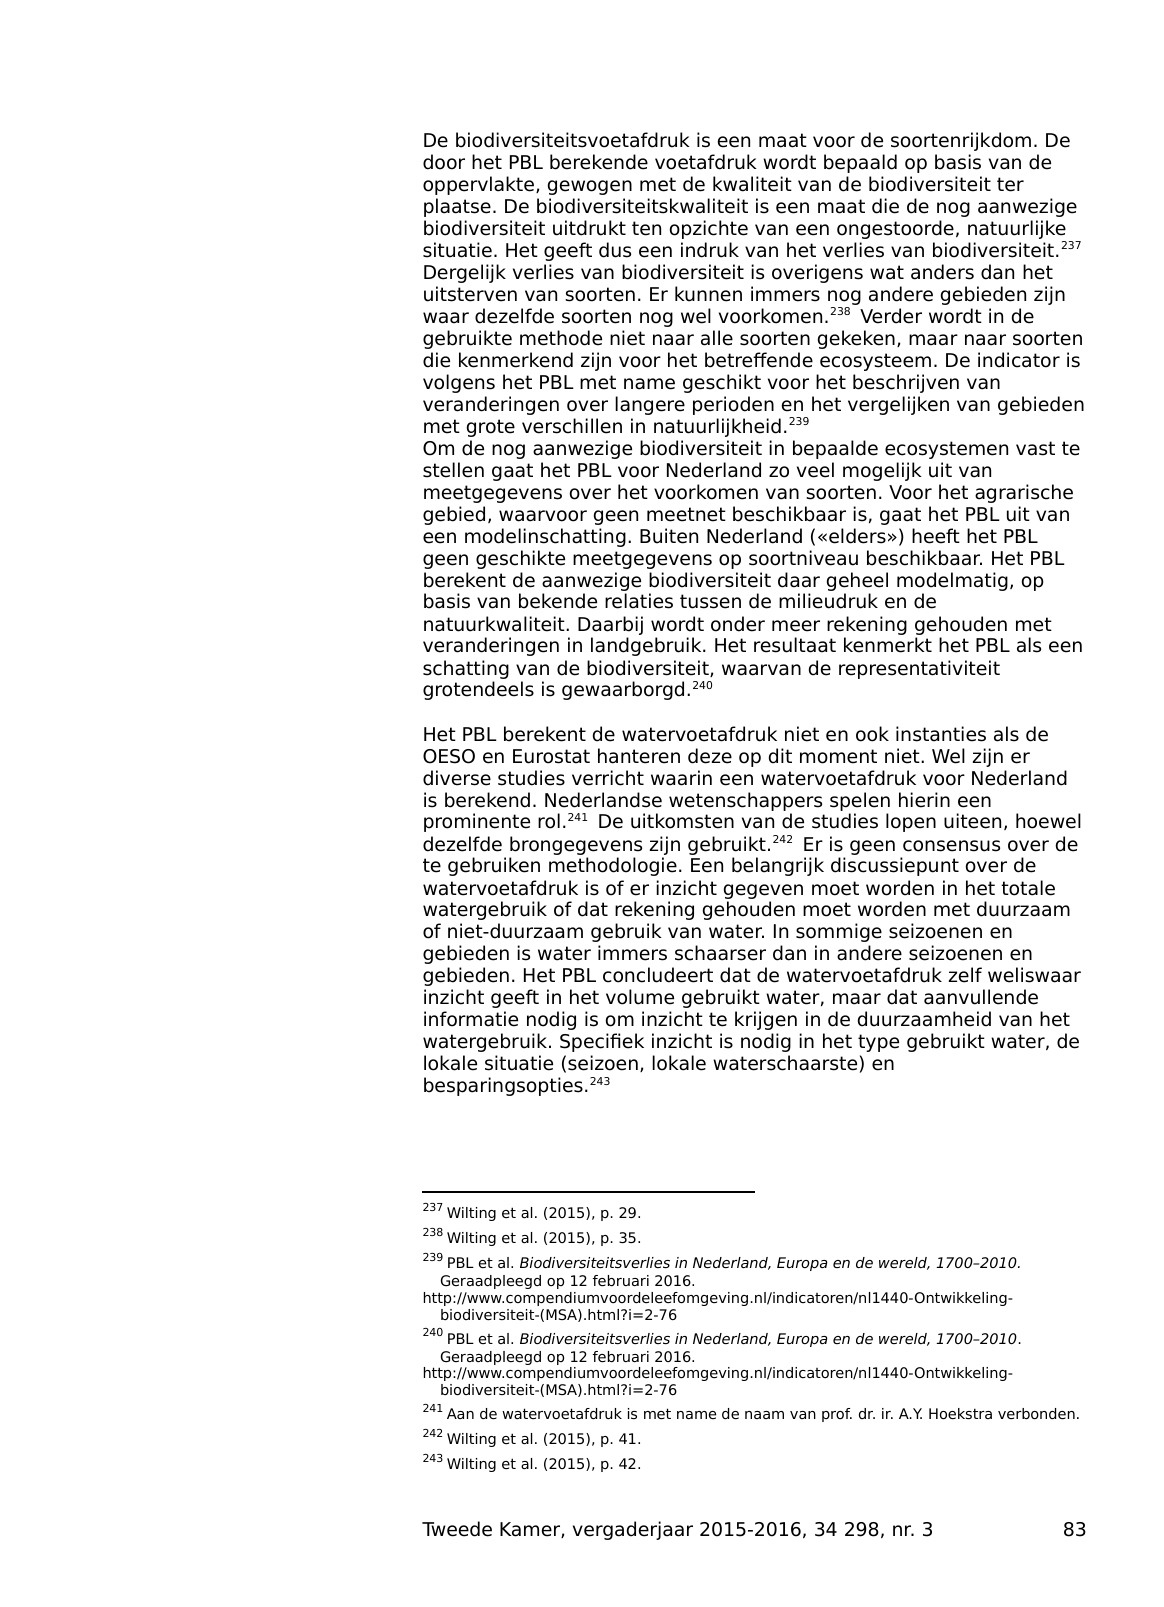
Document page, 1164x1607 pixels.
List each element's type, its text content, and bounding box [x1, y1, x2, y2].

text PBL et al. Biodiversiteitsverlies in Nederland, Europa en de wereld, 1700–2010. Geraadpleegd op 12 februari 2016. [422, 1327, 1087, 1366]
text De biodiversiteitsvoetafdruk is een maat voor de soortenrijkdom. De door het PBL berekende voetafdruk wordt bepaald op basis van de oppervlakte, gewogen met de kwaliteit van de biodiversiteit ter plaatse. De biodiversiteitskwaliteit is een maat die de nog aanwezige biodiversiteit uitdrukt ten opzichte van een ongestoorde, natuurlijke situatie. Het geeft dus een indruk van het verlies van biodiversiteit. [422, 130, 1087, 262]
text http://www.compendiumvoordeleefomgeving.nl/indicatoren/nl1440-Ontwikkeling-biodiversiteit-(MSA).html?i=2-76 [422, 1366, 1087, 1399]
text Wilting et al. (2015), p. 35. [422, 1226, 1087, 1248]
text Wilting et al. (2015), p. 41. [422, 1427, 1087, 1449]
text Om de nog aanwezige biodiversiteit in bepaalde ecosystemen vast te stellen gaat het PBL voor Nederland zo veel mogelijk uit van meetgegevens over het voorkomen van soorten. Voor het agrarische gebied, waarvoor geen meetnet beschikbaar is, gaat het PBL uit van een modelinschatting. Buiten Nederland («elders») heeft het PBL geen geschikte meetgegevens op soortniveau beschikbaar. Het PBL berekent de aanwezige biodiversiteit daar geheel modelmatig, op basis van bekende relaties tussen de milieudruk en de natuurkwaliteit. Daarbij wordt onder meer rekening gehouden met veranderingen in landgebruik. Het resultaat kenmerkt het PBL als een schatting van de biodiversiteit, waarvan de representativiteit grotendeels is gewaarborgd. [422, 438, 1087, 701]
text Wilting et al. (2015), p. 29. [422, 1201, 1087, 1223]
text PBL et al. Biodiversiteitsverlies in Nederland, Europa en de wereld, 1700–2010. Geraadpleegd op 12 februari 2016. [422, 1251, 1087, 1290]
text http://www.compendiumvoordeleefomgeving.nl/indicatoren/nl1440-Ontwikkeling-biodiversiteit-(MSA).html?i=2-76 [422, 1290, 1087, 1324]
text Dergelijk verlies van biodiversiteit is overigens wat anders dan het uitsterven van soorten. Er kunnen immers nog andere gebieden zijn waar dezelfde soorten nog wel voorkomen. Verder wordt in de gebruikte methode niet naar alle soorten gekeken, maar naar soorten die kenmerkend zijn voor het betreffende ecosysteem. De indicator is volgens het PBL met name geschikt voor het beschrijven van veranderingen over langere perioden en het vergelijken van gebieden met grote verschillen in natuurlijkheid. [422, 262, 1087, 438]
text Wilting et al. (2015), p. 42. [422, 1452, 1087, 1474]
text Aan de watervoetafdruk is met name de naam van prof. dr. ir. A.Y. Hoekstra verbonden. [422, 1402, 1087, 1424]
text Het PBL berekent de watervoetafdruk niet en ook instanties als de OESO en Eurostat hanteren deze op dit moment niet. Wel zijn er diverse studies verricht waarin een watervoetafdruk voor Nederland is berekend. Nederlandse wetenschappers spelen hierin een prominente rol. De uitkomsten van de studies lopen uiteen, hoewel dezelfde brongegevens zijn gebruikt. Er is geen consensus over de te gebruiken methodologie. Een belangrijk discussiepunt over de watervoetafdruk is of er inzicht gegeven moet worden in het totale watergebruik of dat rekening gehouden moet worden met duurzaam of niet-duurzaam gebruik van water. In sommige seizoenen en gebieden is water immers schaarser dan in andere seizoenen en gebieden. Het PBL concludeert dat de watervoetafdruk zelf weliswaar inzicht geeft in het volume gebruikt water, maar dat aanvullende informatie nodig is om inzicht te krijgen in de duurzaamheid van het watergebruik. Specifiek inzicht is nodig in het type gebruikt water, de lokale situatie (seizoen, lokale waterschaarste) en besparingsopties. [422, 723, 1087, 1097]
